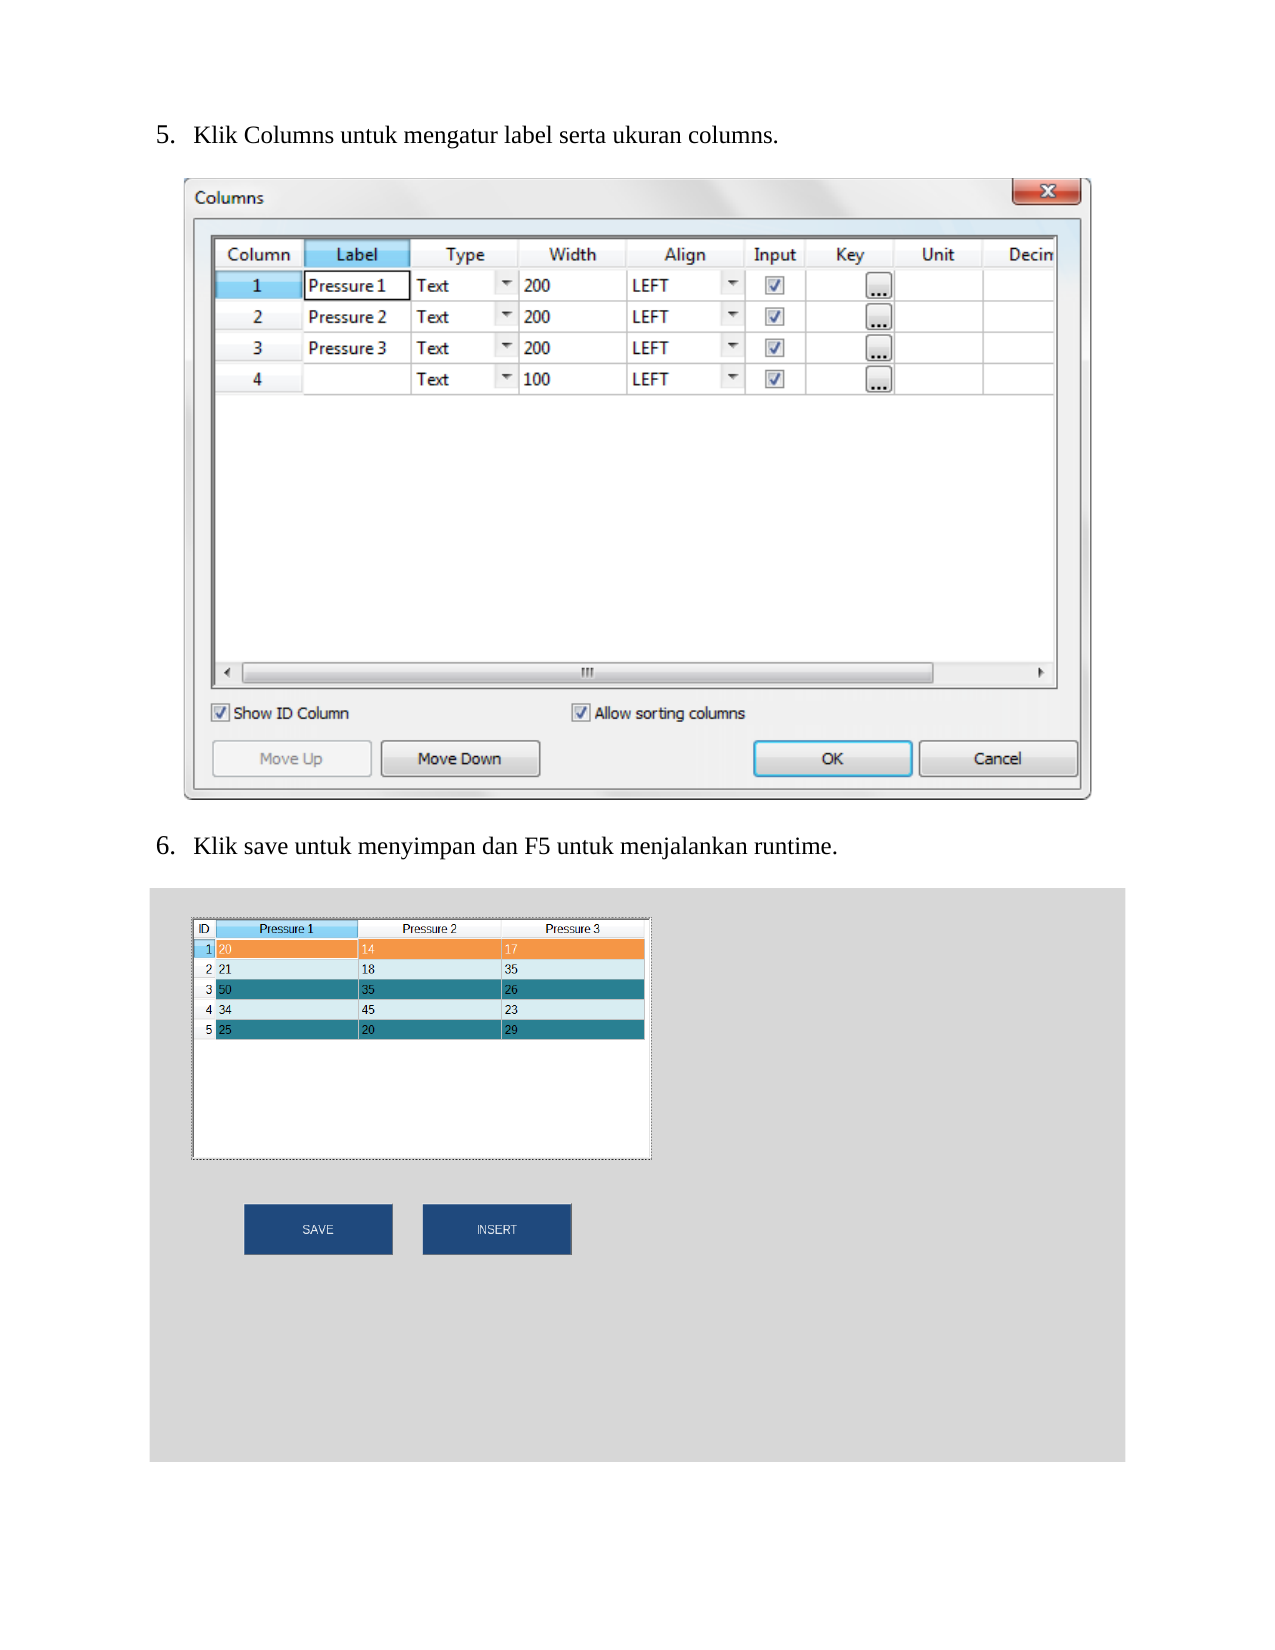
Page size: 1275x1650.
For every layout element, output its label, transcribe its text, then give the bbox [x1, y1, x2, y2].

list Klik save untuk menyimpan dan F5 untuk menjalankan runtime. [156, 829, 1157, 860]
picture [149, 888, 1126, 1462]
picture [183, 178, 1092, 800]
list Klik Columns untuk mengatur label serta ukuran columns. [156, 118, 1157, 149]
